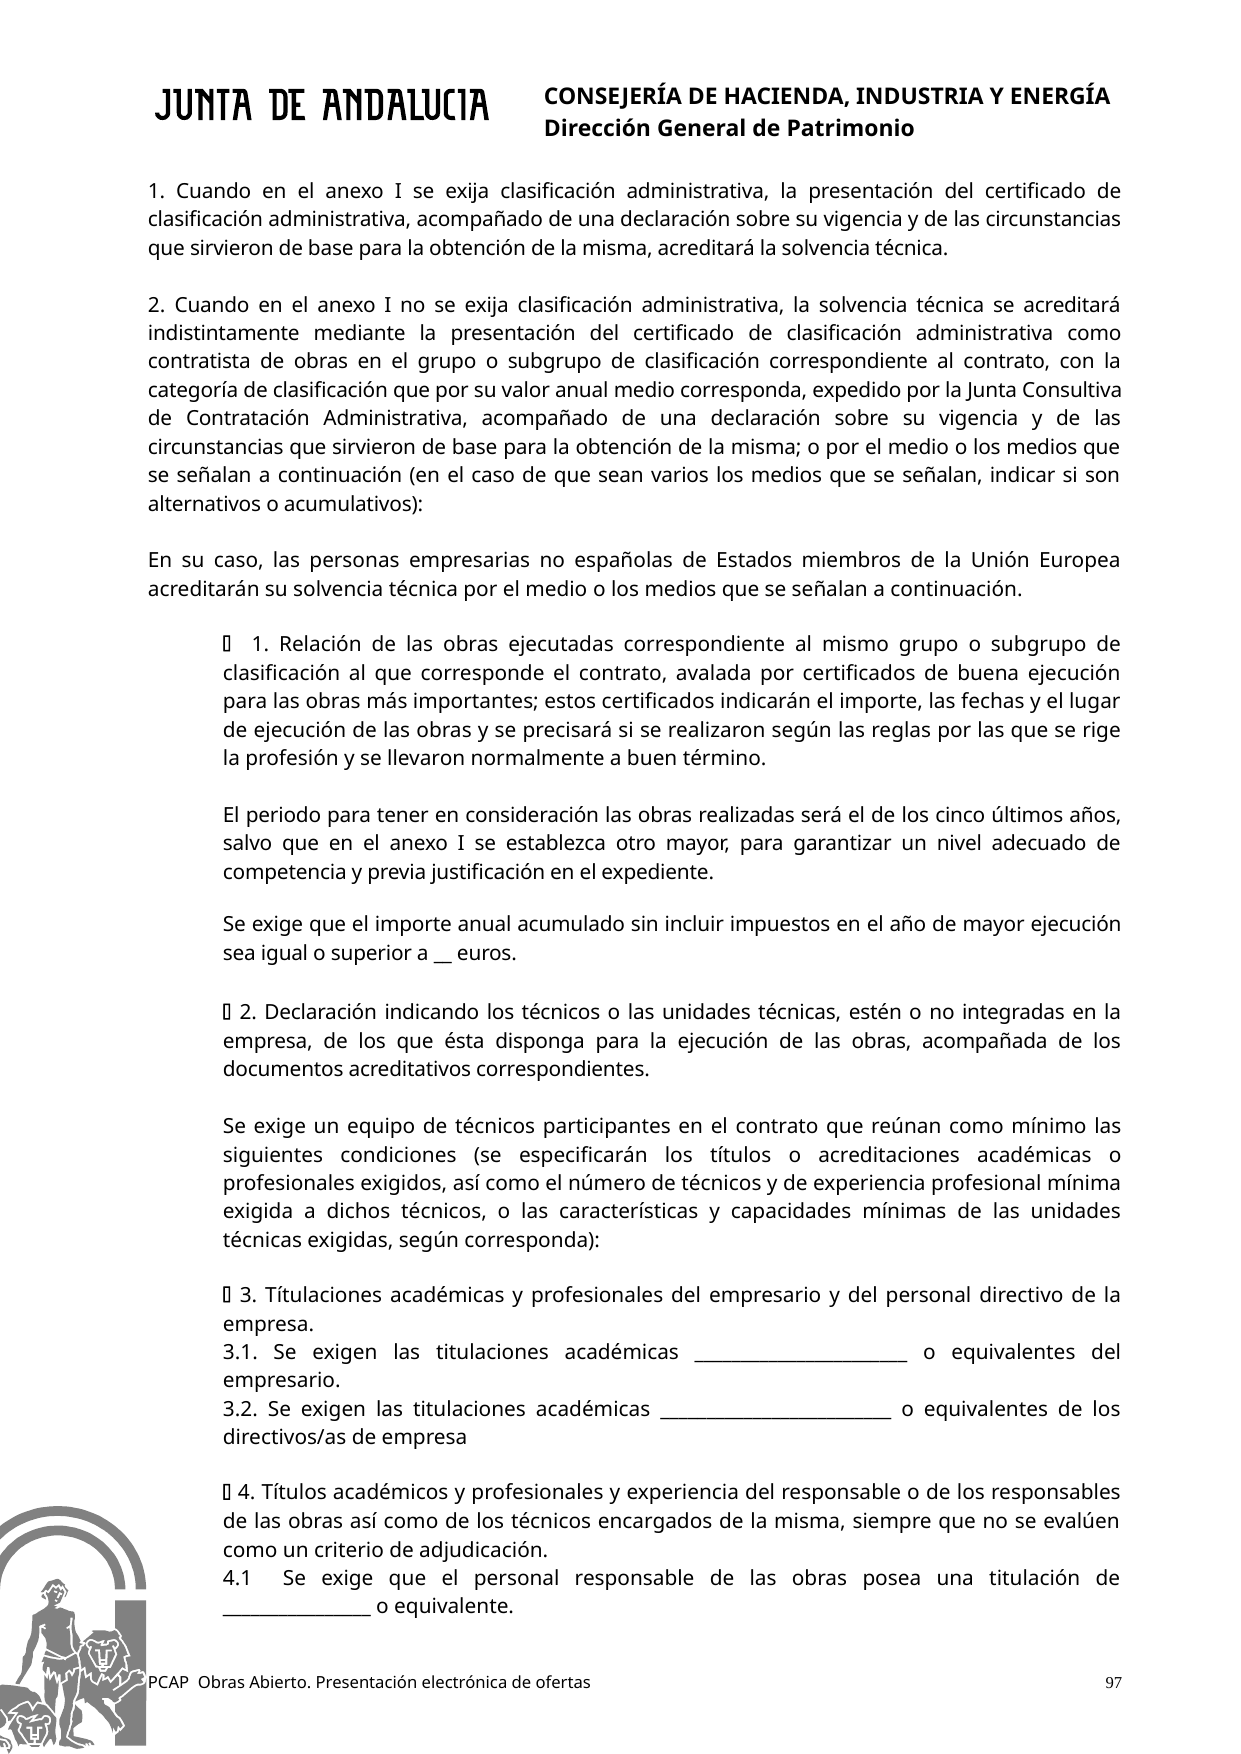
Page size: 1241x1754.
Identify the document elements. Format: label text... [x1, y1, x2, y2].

text El periodo para tener en consideración las obras realizadas será el de los cinco últimos años, salvo que en el anexo I se establezca otro mayor, para garantizar un nivel adecuado de competencia y previa justificación en el expediente. [223, 800, 1122, 885]
text c 3. Títulaciones académicas y profesionales del empresario y del personal directivo de la empresa. [223, 1277, 1122, 1337]
text c 2. Declaración indicando los técnicos o las unidades técnicas, estén o no integradas en la empresa, de los que ésta disponga para la ejecución de las obras, acompañada de los documentos acreditativos correspondientes. [223, 995, 1122, 1083]
text 4.1 Se exige que el personal responsable de las obras posea una titulación de ________________ o equivalente. [223, 1563, 1122, 1620]
text En su caso, las personas empresarias no españolas de Estados miembros de la Unión Europea acreditarán su solvencia técnica por el medio o los medios que se señalan a continuación. [148, 546, 1122, 602]
text 1. Cuando en el anexo I se exija clasificación administrativa, la presentación del certificado de clasificación administrativa, acompañado de una declaración sobre su vigencia y de las circunstancias que sirvieron de base para la obtención de la misma, acreditará la solvencia técnica. [148, 176, 1122, 261]
text 2. Cuando en el anexo I no se exija clasificación administrativa, la solvencia técnica se acreditará indistintamente mediante la presentación del certificado de clasificación administrativa como contratista de obras en el grupo o subgrupo de clasificación correspondiente al contrato, con la categoría de clasificación que por su valor anual medio corresponda, expedido por la Junta Consultiva de Contratación Administrativa, acompañado de una declaración sobre su vigencia y de las circunstancias que sirvieron de base para la obtención de la misma; o por el medio o los medios que se señalan a continuación (en el caso de que sean varios los medios que se señalan, indicar si son alternativos o acumulativos): [148, 290, 1122, 517]
text Se exige que el importe anual acumulado sin incluir impuestos en el año de mayor ejecución sea igual o superior a __ euros. [223, 909, 1122, 966]
text Se exige un equipo de técnicos participantes en el contrato que reúnan como mínimo las siguientes condiciones (se especificarán los títulos o acreditaciones académicas o profesionales exigidos, así como el número de técnicos y de experiencia profesional mínima exigida a dichos técnicos, o las características y capacidades mínimas de las unidades técnicas exigidas, según corresponda): [223, 1111, 1122, 1253]
text c 4. Títulos académicos y profesionales y experiencia del responsable o de los responsables de las obras así como de los técnicos encargados de la misma, siempre que no se evalúen como un criterio de adjudicación. [223, 1475, 1122, 1563]
text 3.1. Se exigen las titulaciones académicas _______________________ o equivalentes del empresario. [223, 1337, 1122, 1394]
text 3.2. Se exigen las titulaciones académicas _________________________ o equivalentes de los directivos/as de empresa [223, 1394, 1122, 1451]
text c 1. Relación de las obras ejecutadas correspondiente al mismo grupo o subgrupo de clasificación al que corresponde el contrato, avalada por certificados de buena ejecución para las obras más importantes; estos certificados indicarán el importe, las fechas y el lugar de ejecución de las obras y se precisará si se realizaron según las reglas por las que se rige la profesión y se llevaron normalmente a buen término. [223, 627, 1122, 772]
